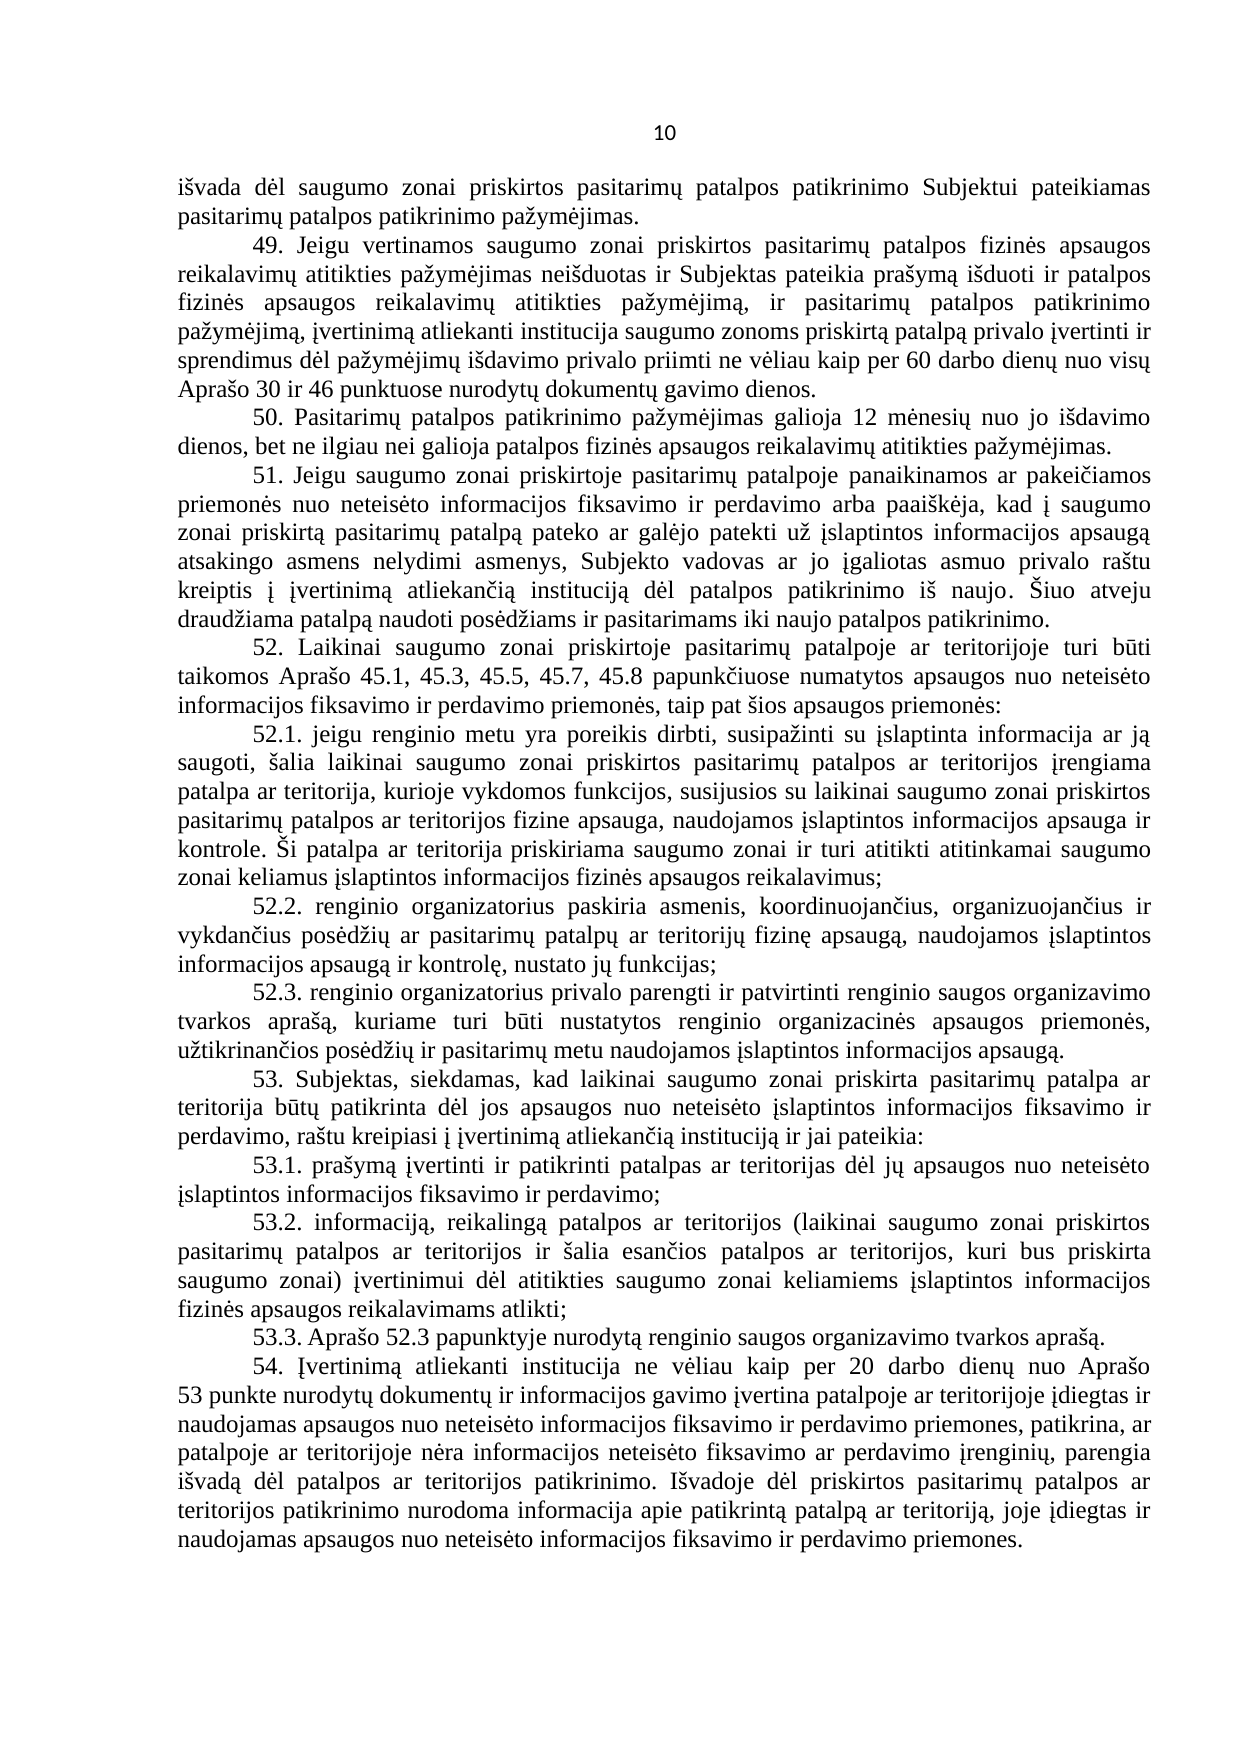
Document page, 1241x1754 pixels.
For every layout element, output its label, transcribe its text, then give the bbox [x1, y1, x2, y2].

text 52.2. renginio organizatorius paskiria asmenis, koordinuojančius, organizuojančius ir vykdančius posėdžių ar pasitarimų patalpų ar teritorijų fizinę apsaugą, naudojamos įslaptintos informacijos apsaugą ir kontrolę, nustato jų funkcijas; [177, 891, 1151, 977]
text 51. Jeigu saugumo zonai priskirtoje pasitarimų patalpoje panaikinamos ar pakeičiamos priemonės nuo neteisėto informacijos fiksavimo ir perdavimo arba paaiškėja, kad į saugumo zonai priskirtą pasitarimų patalpą pateko ar galėjo patekti už įslaptintos informacijos apsaugą atsakingo asmens nelydimi asmenys, Subjekto vadovas ar jo įgaliotas asmuo privalo raštu kreiptis į įvertinimą atliekančią instituciją dėl patalpos patikrinimo iš naujo. Šiuo atveju draudžiama patalpą naudoti posėdžiams ir pasitarimams iki naujo patalpos patikrinimo. [177, 460, 1151, 632]
text 52. Laikinai saugumo zonai priskirtoje pasitarimų patalpoje ar teritorijoje turi būti taikomos Aprašo 45.1, 45.3, 45.5, 45.7, 45.8 papunkčiuose numatytos apsaugos nuo neteisėto informacijos fiksavimo ir perdavimo priemonės, taip pat šios apsaugos priemonės: [177, 632, 1151, 719]
text 54. Įvertinimą atliekanti institucija ne vėliau kaip per 20 darbo dienų nuo Aprašo 53 punkte nurodytų dokumentų ir informacijos gavimo įvertina patalpoje ar teritorijoje įdiegtas ir naudojamas apsaugos nuo neteisėto informacijos fiksavimo ir perdavimo priemones, patikrina, ar patalpoje ar teritorijoje nėra informacijos neteisėto fiksavimo ar perdavimo įrenginių, parengia išvadą dėl patalpos ar teritorijos patikrinimo. Išvadoje dėl priskirtos pasitarimų patalpos ar teritorijos patikrinimo nurodoma informacija apie patikrintą patalpą ar teritoriją, joje įdiegtas ir naudojamas apsaugos nuo neteisėto informacijos fiksavimo ir perdavimo priemones. [177, 1351, 1151, 1552]
text 53.2. informaciją, reikalingą patalpos ar teritorijos (laikinai saugumo zonai priskirtos pasitarimų patalpos ar teritorijos ir šalia esančios patalpos ar teritorijos, kuri bus priskirta saugumo zonai) įvertinimui dėl atitikties saugumo zonai keliamiems įslaptintos informacijos fizinės apsaugos reikalavimams atlikti; [177, 1207, 1151, 1322]
text 53.3. Aprašo 52.3 papunktyje nurodytą renginio saugos organizavimo tvarkos aprašą. [177, 1322, 1151, 1351]
text išvada dėl saugumo zonai priskirtos pasitarimų patalpos patikrinimo Subjektui pateikiamas pasitarimų patalpos patikrinimo pažymėjimas. [177, 172, 1151, 230]
text 50. Pasitarimų patalpos patikrinimo pažymėjimas galioja 12 mėnesių nuo jo išdavimo dienos, bet ne ilgiau nei galioja patalpos fizinės apsaugos reikalavimų atitikties pažymėjimas. [177, 402, 1151, 460]
text 49. Jeigu vertinamos saugumo zonai priskirtos pasitarimų patalpos fizinės apsaugos reikalavimų atitikties pažymėjimas neišduotas ir Subjektas pateikia prašymą išduoti ir patalpos fizinės apsaugos reikalavimų atitikties pažymėjimą, ir pasitarimų patalpos patikrinimo pažymėjimą, įvertinimą atliekanti institucija saugumo zonoms priskirtą patalpą privalo įvertinti ir sprendimus dėl pažymėjimų išdavimo privalo priimti ne vėliau kaip per 60 darbo dienų nuo visų Aprašo 30 ir 46 punktuose nurodytų dokumentų gavimo dienos. [177, 230, 1151, 402]
text 52.1. jeigu renginio metu yra poreikis dirbti, susipažinti su įslaptinta informacija ar ją saugoti, šalia laikinai saugumo zonai priskirtos pasitarimų patalpos ar teritorijos įrengiama patalpa ar teritorija, kurioje vykdomos funkcijos, susijusios su laikinai saugumo zonai priskirtos pasitarimų patalpos ar teritorijos fizine apsauga, naudojamos įslaptintos informacijos apsauga ir kontrole. Ši patalpa ar teritorija priskiriama saugumo zonai ir turi atitikti atitinkamai saugumo zonai keliamus įslaptintos informacijos fizinės apsaugos reikalavimus; [177, 719, 1151, 891]
text 53.1. prašymą įvertinti ir patikrinti patalpas ar teritorijas dėl jų apsaugos nuo neteisėto įslaptintos informacijos fiksavimo ir perdavimo; [177, 1150, 1151, 1207]
text 52.3. renginio organizatorius privalo parengti ir patvirtinti renginio saugos organizavimo tvarkos aprašą, kuriame turi būti nustatytos renginio organizacinės apsaugos priemonės, užtikrinančios posėdžių ir pasitarimų metu naudojamos įslaptintos informacijos apsaugą. [177, 977, 1151, 1064]
text 53. Subjektas, siekdamas, kad laikinai saugumo zonai priskirta pasitarimų patalpa ar teritorija būtų patikrinta dėl jos apsaugos nuo neteisėto įslaptintos informacijos fiksavimo ir perdavimo, raštu kreipiasi į įvertinimą atliekančią instituciją ir jai pateikia: [177, 1064, 1151, 1150]
